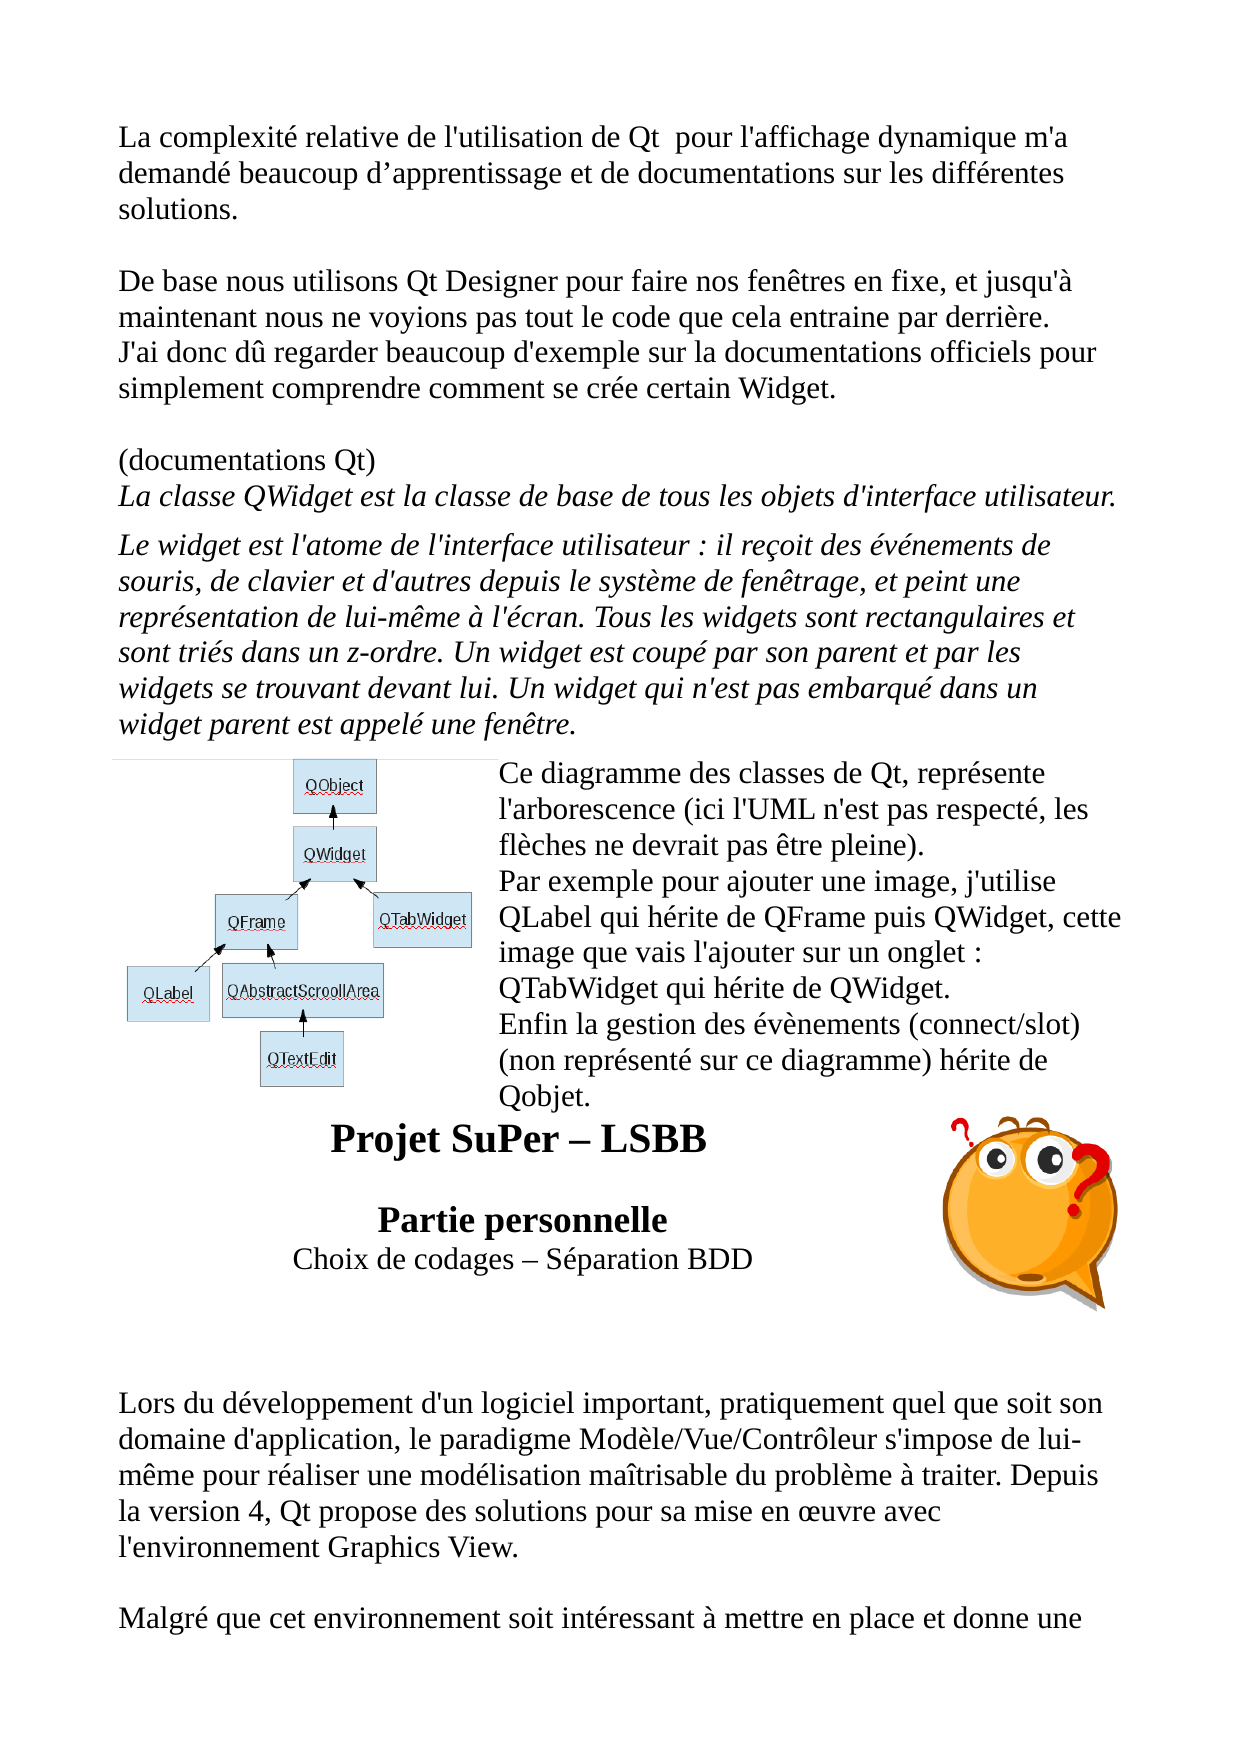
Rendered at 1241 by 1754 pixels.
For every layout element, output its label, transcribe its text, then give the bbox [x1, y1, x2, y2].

text Lors du développement d'un logiciel important, pratiquement quel que soit son domaine d'application, le paradigme Modèle/Vue/Contrôleur s'impose de lui-même pour réaliser une modélisation maîtrisable du problème à traiter. Depuis la version 4, Qt propose des solutions pour sa mise en œuvre avec l'environnement Graphics View. [118, 1384, 1122, 1564]
text De base nous utilisons Qt Designer pour faire nos fenêtres en fixe, et jusqu'à maintenant nous ne voyions pas tout le code que cela entraine par derrière. [118, 262, 1122, 334]
text La complexité relative de l'utilisation de Qt pour l'affichage dynamique m'a demandé beaucoup d’apprentissage et de documentations sur les différentes solutions. [118, 118, 1122, 226]
text Choix de codages – Séparation BDD [118, 1240, 927, 1276]
text Le widget est l'atome de l'interface utilisateur : il reçoit des événements de souris, de clavier et d'autres depuis le système de fenêtrage, et peint une représentation de lui-même à l'écran. Tous les widgets sont rectangulaires et sont triés dans un z-ordre. Un widget est coupé par son parent et par les widgets se trouvant devant lui. Un widget qui n'est pas embarqué dans un widget parent est appelé une fenêtre. [118, 526, 1122, 742]
picture [927, 1114, 1123, 1312]
text Ce diagramme des classes de Qt, représente l'arborescence (ici l'UML n'est pas respecté, les flèches ne devrait pas être pleine). [499, 754, 1122, 862]
text Projet SuPer – LSBB [118, 1113, 1122, 1161]
text Malgré que cet environnement soit intéressant à mettre en place et donne une [118, 1600, 1122, 1636]
text La classe QWidget est la classe de base de tous les objets d'interface utilisateur. [118, 477, 1122, 513]
text Par exemple pour ajouter une image, j'utilise QLabel qui hérite de QFrame puis QWidget, cette image que vais l'ajouter sur un onglet : QTabWidget qui hérite de QWidget. [499, 862, 1122, 1006]
text Partie personnelle [118, 1197, 927, 1240]
picture [111, 754, 499, 1101]
text (documentations Qt) [118, 442, 1122, 477]
text Enfin la gestion des évènements (connect/slot) (non représenté sur ce diagramme) hérite de Qobjet. [118, 1006, 1122, 1113]
text J'ai donc dû regarder beaucoup d'exemple sur la documentations officiels pour simplement comprendre comment se crée certain Widget. [118, 334, 1122, 406]
